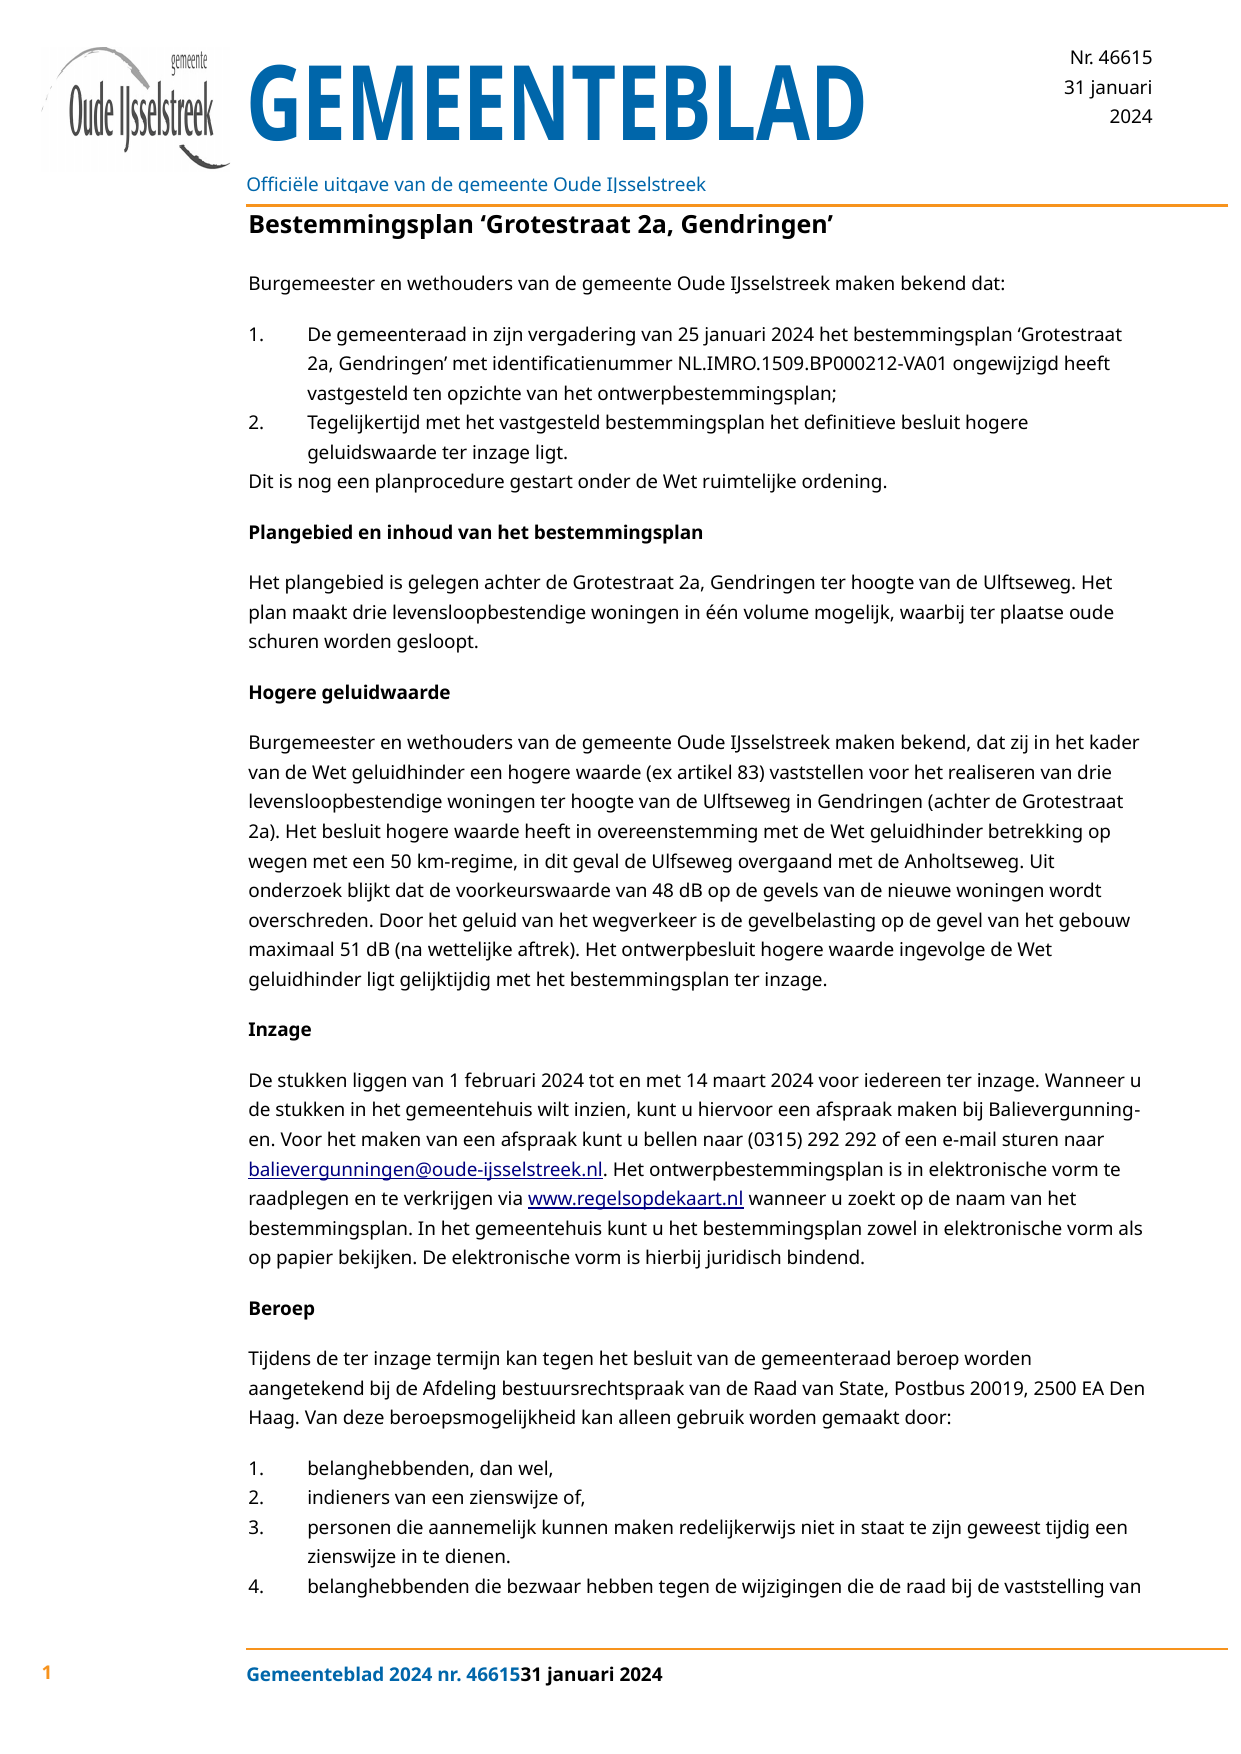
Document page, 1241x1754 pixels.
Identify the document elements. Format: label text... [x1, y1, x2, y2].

text Het plangebied is gelegen achter de Grotestraat 2a, Gendringen ter hoogte van de Ulftseweg. Het plan maakt drie levensloopbestendige woningen in één volume mogelijk, waarbij ter plaatse oude schuren worden gesloopt. [248, 569, 1152, 654]
list Tegelijkertijd met het vastgesteld bestemmingsplan het definitieve besluit hogere geluidswaarde ter inzage ligt. [248, 409, 1152, 465]
list De gemeenteraad in zijn vergadering van 25 januari 2024 het bestemmingsplan ‘Grotestraat 2a, Gendringen’ met identificatienummer NL.IMRO.1509.BP000212-VA01 ongewijzigd heeft vastgesteld ten opzichte van het ontwerpbestemmingsplan; [248, 321, 1152, 406]
text Beroep [248, 1295, 1152, 1321]
picture [41, 47, 231, 172]
text De stukken liggen van 1 februari 2024 tot en met 14 maart 2024 voor iedereen ter inzage. Wanneer u de stukken in het gemeentehuis wilt inzien, kunt u hiervoor een afspraak maken bij Balievergunning­en. Voor het maken van een afspraak kunt u bellen naar (0315) 292 292 of een e-mail sturen naar balievergunningen@oude-ijsselstreek.nl. Het ontwerp­bestemmingsplan is in elektronische vorm te raadplegen en te verkrijgen via www.regelsopdekaart.nl wanneer u zoekt op de naam van het bestemmingsplan. In het gemeentehuis kunt u het bestemmingsplan zowel in elektronische vorm als op papier bekijken. De elektronische vorm is hierbij juridisch bindend. [248, 1067, 1152, 1270]
list indieners van een zienswijze of, [248, 1484, 1152, 1510]
text Bestemmingsplan ‘Grotestraat 2a, Gendringen’ [248, 207, 1152, 241]
text Burgemeester en wethouders van de gemeente Oude IJsselstreek maken bekend, dat zij in het kader van de Wet geluidhinder een hogere waarde (ex artikel 83) vaststellen voor het realiseren van drie levensloopbestendige woningen ter hoogte van de Ulftseweg in Gendringen (achter de Grotestraat 2a). Het besluit hogere waarde heeft in overeenstemming met de Wet geluidhinder betrekking op wegen met een 50 km-regime, in dit geval de Ulfseweg overgaand met de Anholtseweg. Uit onderzoek blijkt dat de voorkeurswaarde van 48 dB op de gevels van de nieuwe woningen wordt overschreden. Door het geluid van het wegverkeer is de gevelbelasting op de gevel van het gebouw maximaal 51 dB (na wettelijke aftrek). Het ontwerpbesluit hogere waarde ingevolge de Wet geluidhinder ligt gelijktijdig met het bestemmingsplan ter inzage. [248, 729, 1152, 992]
list personen die aannemelijk kunnen maken redelijkerwijs niet in staat te zijn geweest tijdig een zienswijze in te dienen. [248, 1514, 1152, 1569]
text Tijdens de ter inzage termijn kan tegen het besluit van de gemeenteraad beroep worden aangetekend bij de Afdeling bestuursrechtspraak van de Raad van State, Postbus 20019, 2500 EA Den Haag. Van deze beroepsmogelijkheid kan alleen gebruik worden gemaakt door: [248, 1345, 1152, 1430]
text Hogere geluidwaarde [248, 679, 1152, 705]
list belanghebbenden die bezwaar hebben tegen de wijzigingen die de raad bij de vaststelling van [248, 1573, 1152, 1599]
text Plangebied en inhoud van het bestemmingsplan [248, 519, 1152, 545]
text Dit is nog een planprocedure gestart onder de Wet ruimtelijke ordening. [248, 469, 1152, 494]
text Inzage [248, 1017, 1152, 1042]
list belanghebbenden, dan wel, [248, 1455, 1152, 1481]
text Burgemeester en wethouders van de gemeente Oude IJsselstreek maken bekend dat: [248, 270, 1152, 296]
